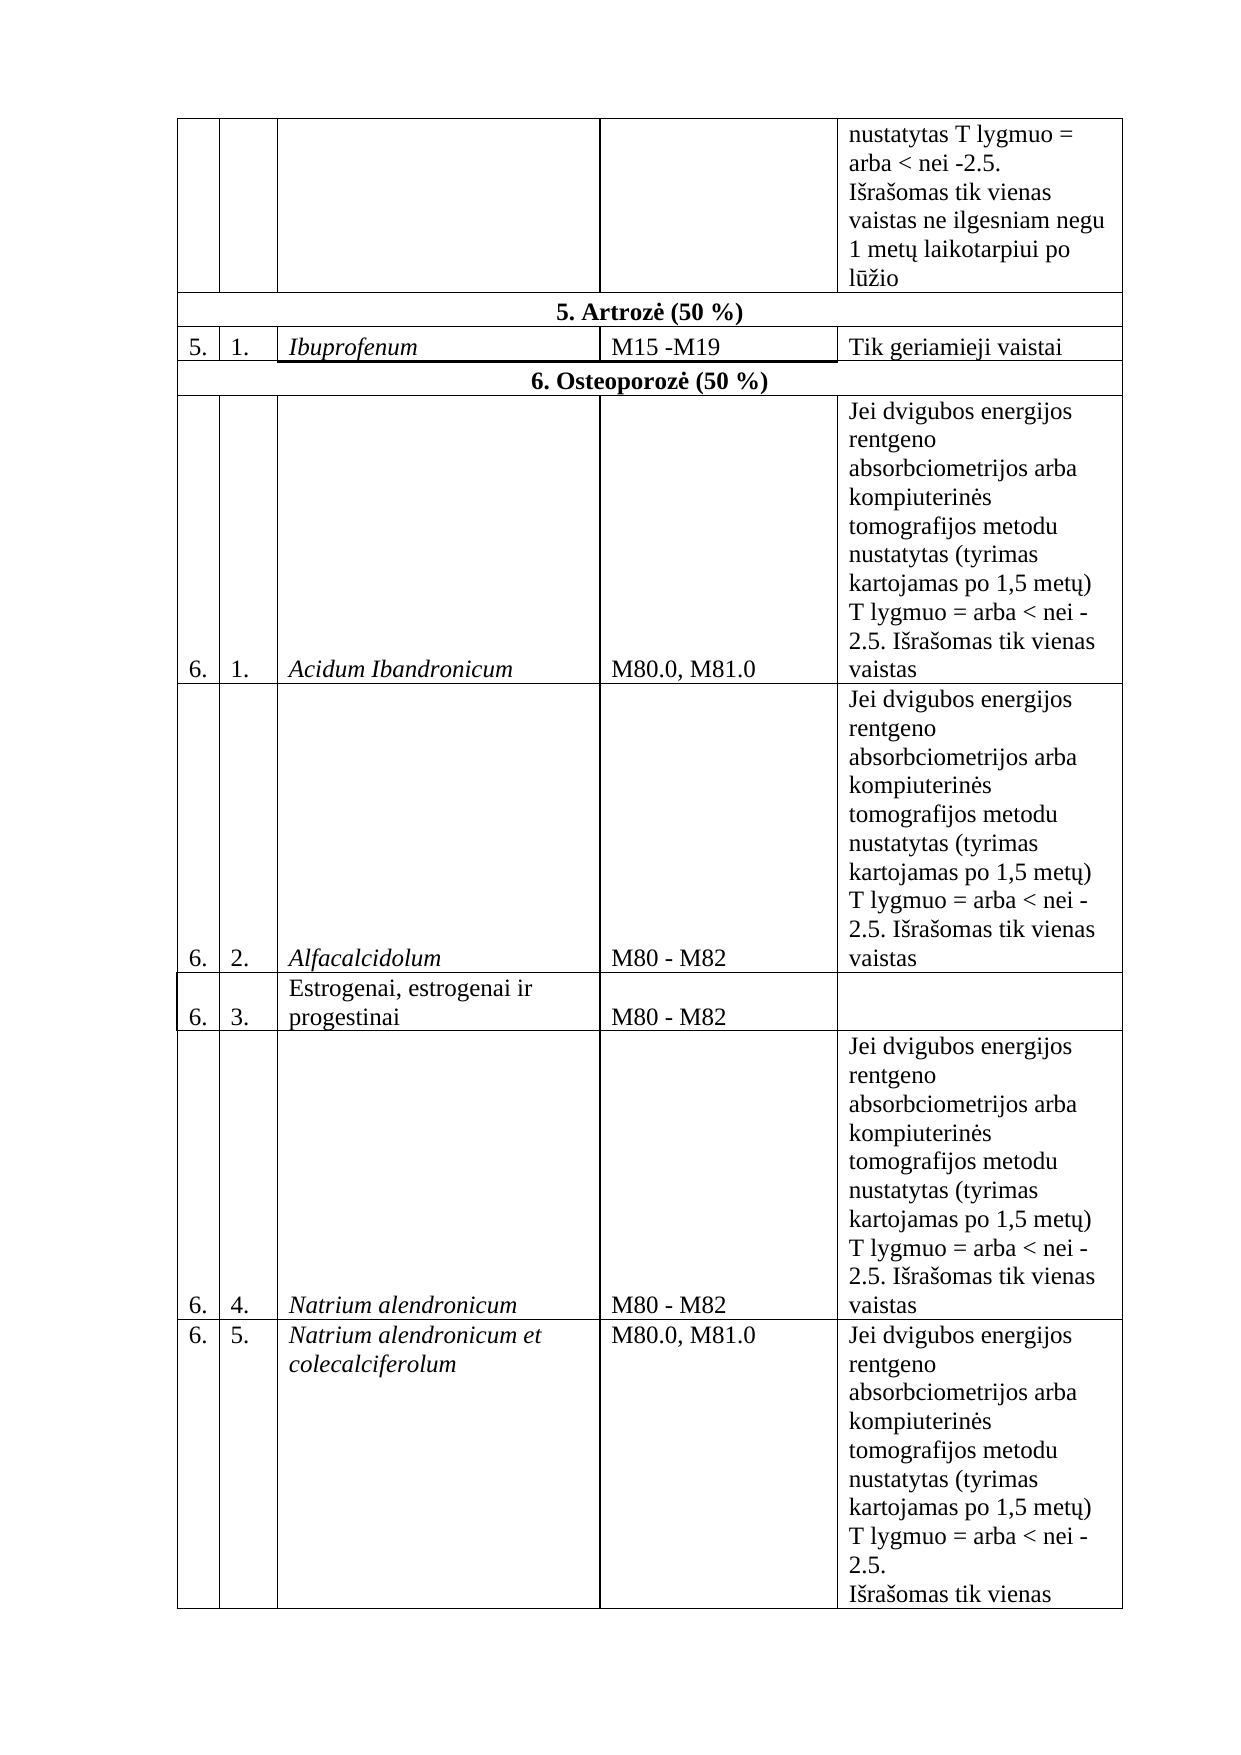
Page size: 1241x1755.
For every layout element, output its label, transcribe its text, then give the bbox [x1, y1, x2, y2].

table_cell M80 - M82 [601, 1031, 837, 1319]
table_cell M80 - M82 [601, 973, 837, 1030]
table_cell Alfacalcidolum [278, 684, 599, 972]
table_cell 6. [178, 396, 219, 683]
table_cell M15 -M19 [601, 327, 837, 360]
table_cell 5. [178, 327, 219, 360]
table_cell nustatytas T lygmuo = arba < nei -2.5. Išrašomas tik vienas vaistas ne ilgesniam negu 1 metų laikotarpiui po lūžio [838, 119, 1122, 292]
table_cell 6. [178, 684, 219, 972]
table_cell Jei dvigubos energijos rentgeno absorbciometrijos arba kompiuterinės tomografijos metodu nustatytas (tyrimas kartojamas po 1,5 metų) T lygmuo = arba < nei -2.5. Išrašomas tik vienas [838, 1320, 1122, 1607]
table_cell 6. [178, 973, 219, 1030]
table_cell [838, 973, 1122, 1030]
table_cell 5. [220, 1320, 277, 1607]
table_cell 1. [220, 327, 277, 360]
table_cell 6. [178, 1320, 219, 1607]
table_cell [601, 119, 837, 292]
table_cell 5. Artrozė (50 %) [178, 293, 1122, 326]
table_cell Tik geriamieji vaistai [838, 327, 1122, 360]
table_cell Natrium alendronicum et colecalciferolum [278, 1320, 599, 1607]
table_cell M80.0, M81.0 [601, 396, 837, 683]
table_cell Jei dvigubos energijos rentgeno absorbciometrijos arba kompiuterinės tomografijos metodu nustatytas (tyrimas kartojamas po 1,5 metų) T lygmuo = arba < nei -2.5. Išrašomas tik vienas vaistas [838, 684, 1122, 972]
table_cell Jei dvigubos energijos rentgeno absorbciometrijos arba kompiuterinės tomografijos metodu nustatytas (tyrimas kartojamas po 1,5 metų) T lygmuo = arba < nei -2.5. Išrašomas tik vienas vaistas [838, 1031, 1122, 1319]
table_cell Ibuprofenum [278, 327, 599, 360]
table_cell [278, 119, 599, 292]
table_cell M80 - M82 [601, 684, 837, 972]
table_cell 6. Osteoporozė (50 %) [178, 361, 1122, 395]
table_cell 1. [220, 396, 277, 683]
table_cell 4. [220, 1031, 277, 1319]
table_cell [220, 119, 277, 292]
table_cell M80.0, M81.0 [601, 1320, 837, 1607]
table_cell Estrogenai, estrogenai ir progestinai [278, 973, 599, 1030]
table_cell Acidum Ibandronicum [278, 396, 599, 683]
table_cell 3. [220, 973, 277, 1030]
table_cell [178, 119, 219, 292]
table_cell 2. [220, 684, 277, 972]
table_cell 6. [178, 1031, 219, 1319]
table_cell Jei dvigubos energijos rentgeno absorbciometrijos arba kompiuterinės tomografijos metodu nustatytas (tyrimas kartojamas po 1,5 metų) T lygmuo = arba < nei -2.5. Išrašomas tik vienas vaistas [838, 396, 1122, 683]
table_cell Natrium alendronicum [278, 1031, 599, 1319]
